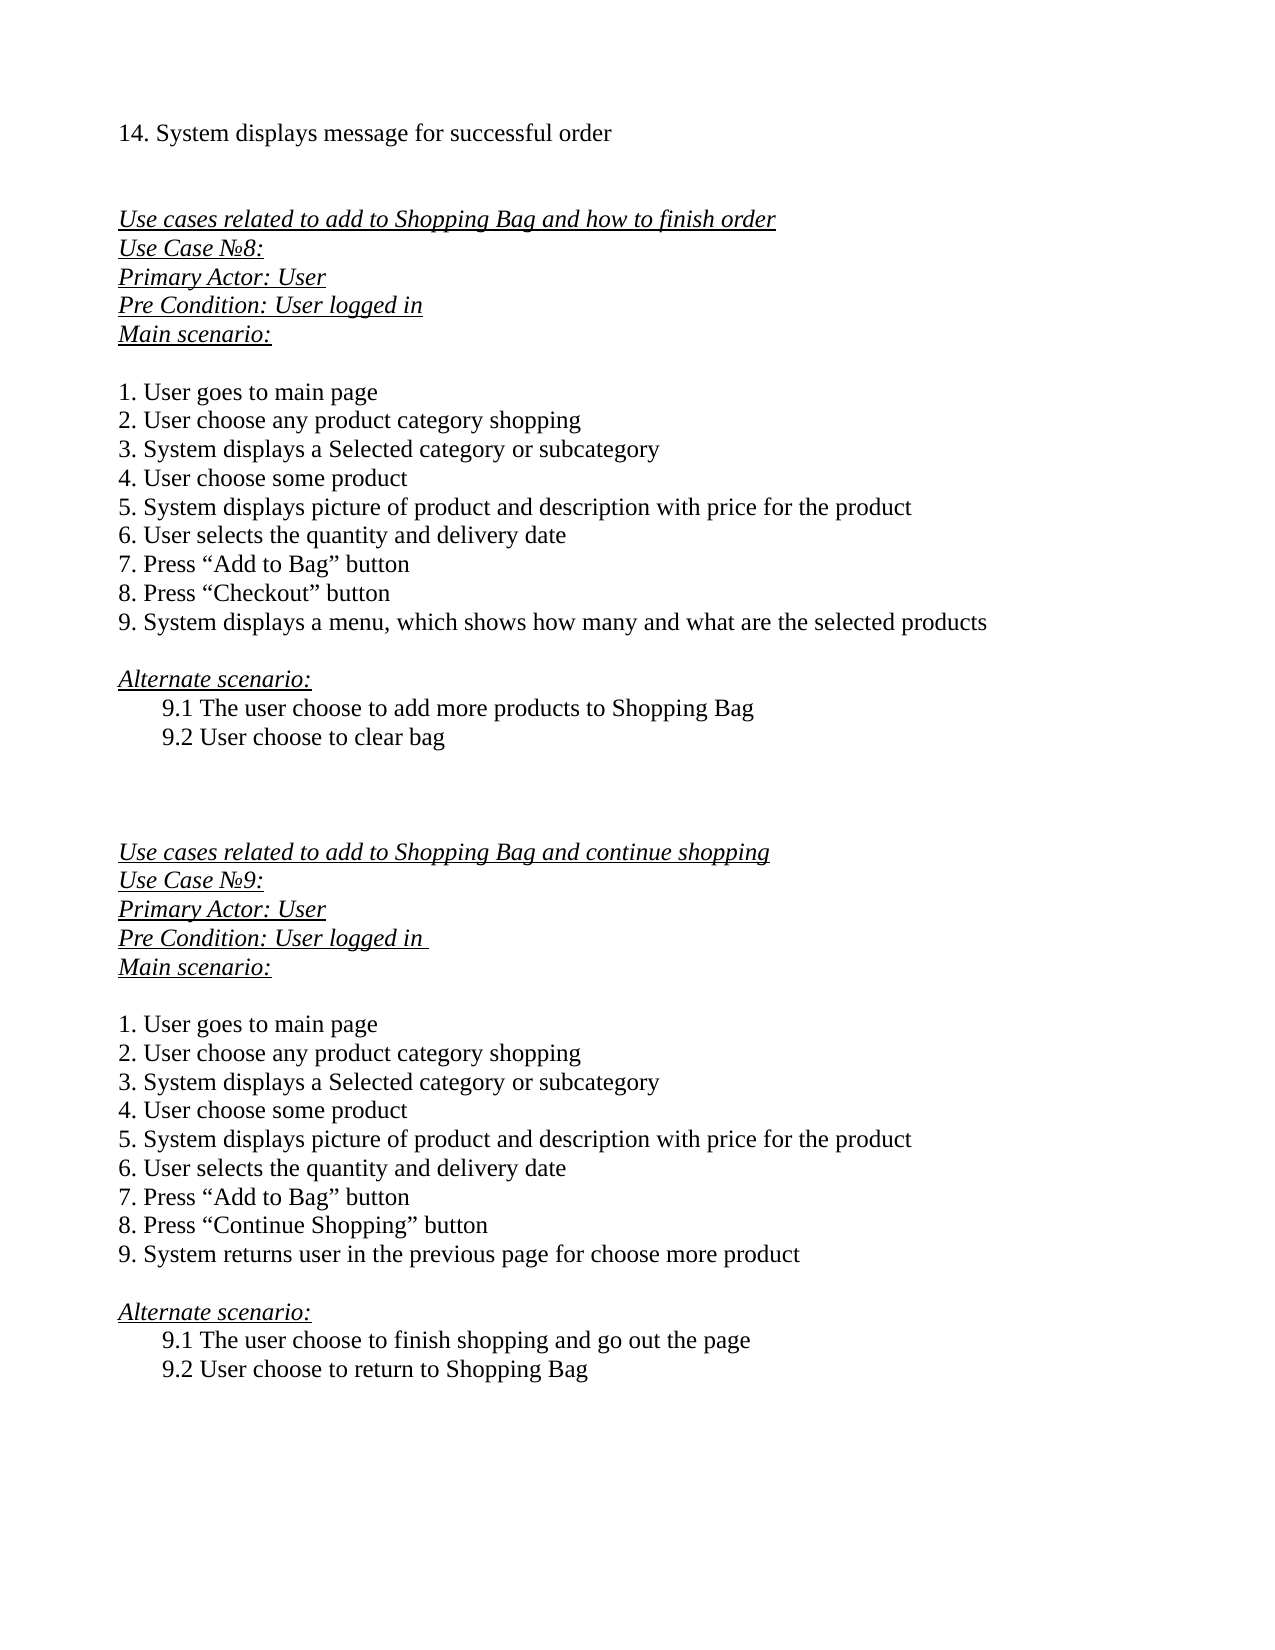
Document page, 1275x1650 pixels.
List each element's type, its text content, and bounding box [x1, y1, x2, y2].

text 5. System displays picture of product and description with price for the product [118, 492, 1157, 521]
text Alternate scenario: 9.1 The user choose to finish shopping and go out the page [118, 1297, 1157, 1354]
text Use cases related to add to Shopping Bag and continue shopping [118, 837, 1157, 866]
text 3. System displays а Selected category or subcategory [118, 1067, 1157, 1096]
text 9.2 User choose to return to Shopping Bag [118, 1354, 1157, 1383]
text 6. User selects the quantity and delivery date [118, 521, 1157, 549]
text Primary Actor: User Pre Condition: User logged in Main scenario: [118, 262, 1157, 348]
text 14. System displays message for successful order [118, 118, 1157, 147]
text Use cases related to add to Shopping Bag and how to finish order [118, 204, 1157, 233]
text 9.2 User choose to clear bag [118, 722, 1157, 751]
text 1. User goes to main page [118, 1009, 1157, 1038]
text Use Case №9: [118, 866, 1157, 894]
text 2. User choose any product category shopping [118, 406, 1157, 434]
text 4. User choose some product [118, 1096, 1157, 1124]
text 3. System displays а Selected category or subcategory [118, 434, 1157, 463]
text 9. System returns user in the previous page for choose more product [118, 1239, 1157, 1268]
text 8. Press “Continue Shopping” button [118, 1211, 1157, 1239]
text 5. System displays picture of product and description with price for the product [118, 1124, 1157, 1153]
text Use Case №8: [118, 233, 1157, 262]
text 1. User goes to main page [118, 377, 1157, 406]
text 4. User choose some product [118, 463, 1157, 492]
text 9. System displays а menu, which shows how many and what are the selected products [118, 607, 1157, 636]
text Primary Actor: User Pre Condition: User logged in Main scenario: [118, 894, 1157, 981]
text 6. User selects the quantity and delivery date [118, 1153, 1157, 1182]
text 7. Press “Add to Bag” button [118, 1182, 1157, 1211]
text 7. Press “Add to Bag” button [118, 549, 1157, 578]
text Alternate scenario: 9.1 The user choose to add more products to Shopping Bag [118, 664, 1157, 722]
text 8. Press “Checkout” button [118, 578, 1157, 607]
text 2. User choose any product category shopping [118, 1038, 1157, 1067]
